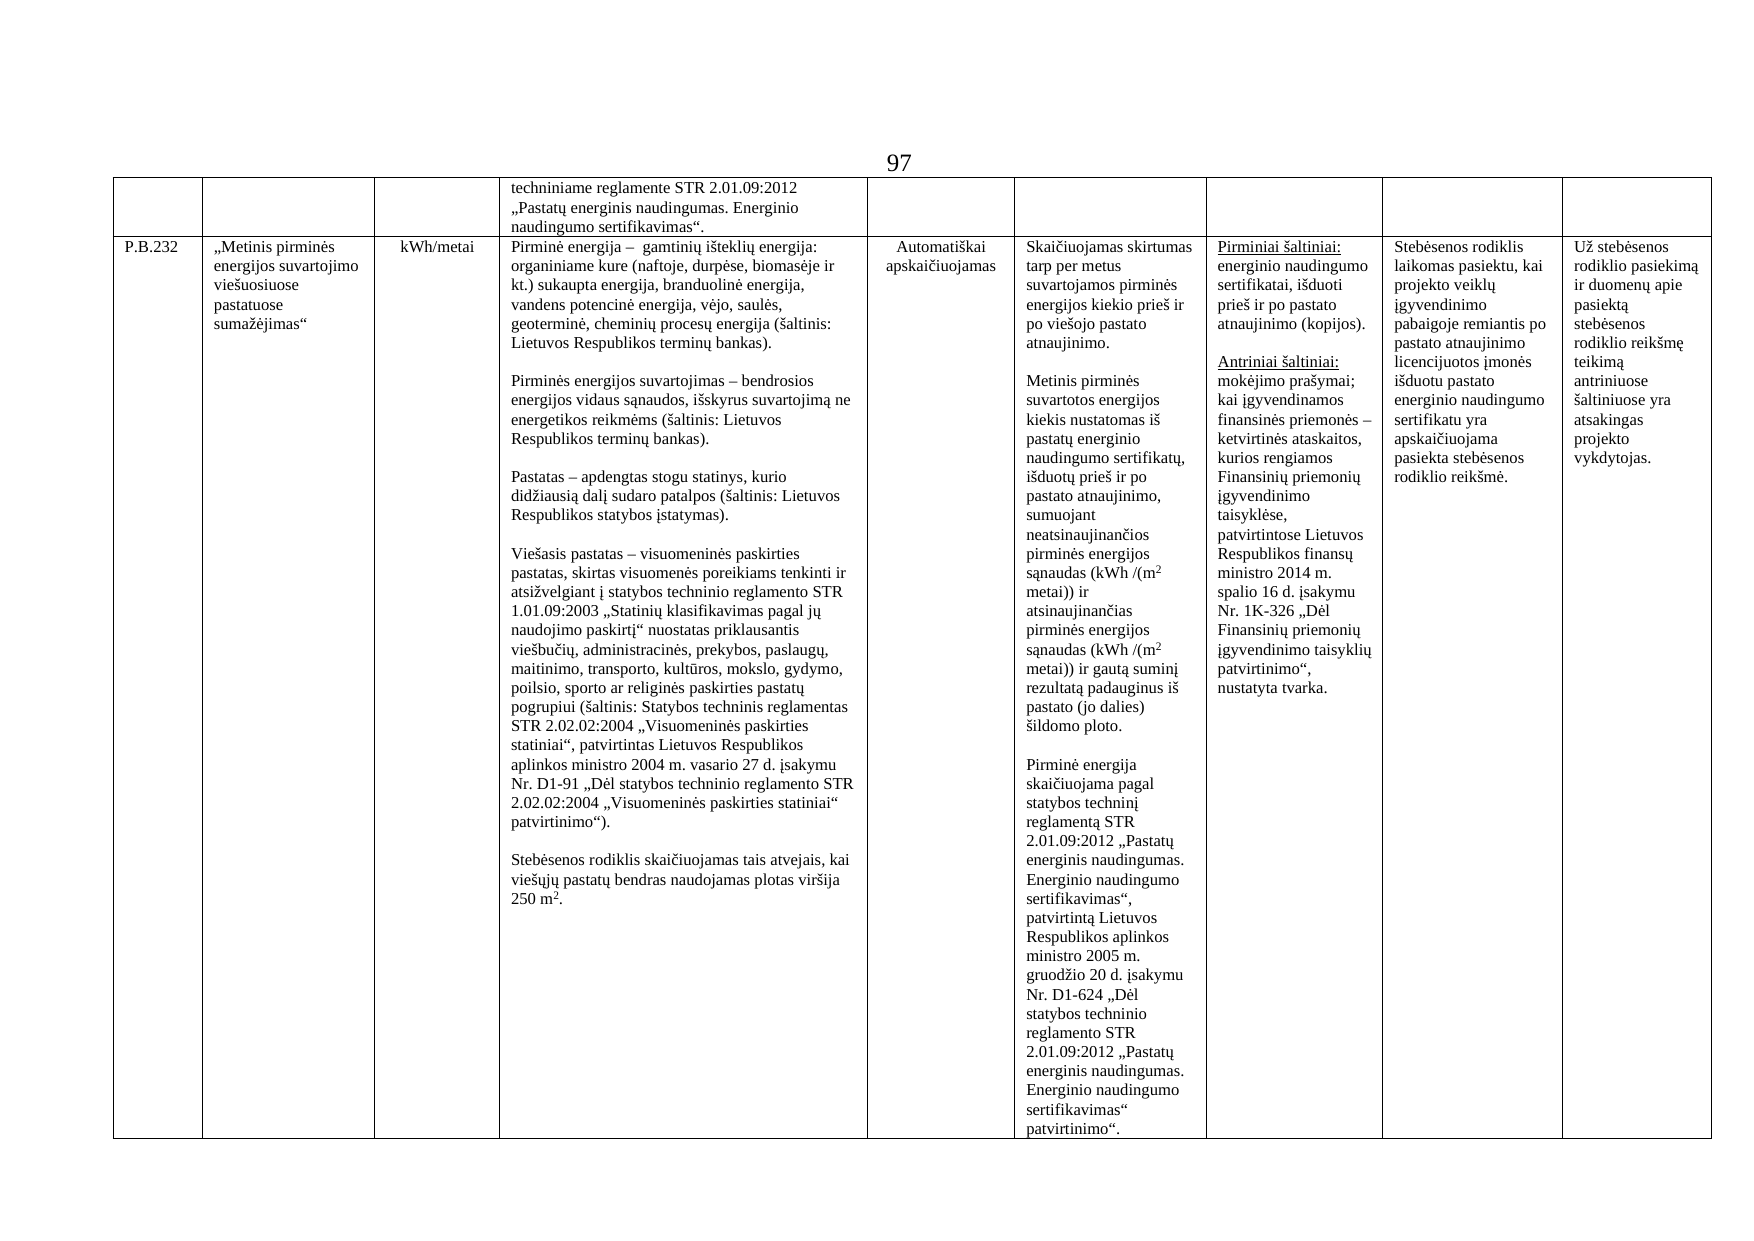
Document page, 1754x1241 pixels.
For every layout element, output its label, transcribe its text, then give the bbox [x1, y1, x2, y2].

table_cell kWh/metai [375, 237, 499, 1138]
table_cell [1383, 178, 1562, 236]
table_cell [1563, 178, 1711, 236]
table_cell Pirminiai šaltiniai: energinio naudingumo sertifikatai, išduoti prieš ir po pastato atnaujinimo (kopijos). Antriniai šaltiniai: mokėjimo prašymai; kai įgyvendinamos finansinės priemonės – ketvirtinės ataskaitos, kurios rengiamos Finansinių priemonių įgyvendinimo taisyklėse, patvirtintose Lietuvos Respublikos finansų ministro 2014 m. spalio 16 d. įsakymu Nr. 1K-326 „Dėl Finansinių priemonių įgyvendinimo taisyklių patvirtinimo“, nustatyta tvarka. [1207, 237, 1382, 1138]
table_cell Už stebėsenos rodiklio pasiekimą ir duomenų apie pasiektą stebėsenos rodiklio reikšmę teikimą antriniuose šaltiniuose yra atsakingas projekto vykdytojas. [1563, 237, 1711, 1138]
table_cell techniniame reglamente STR 2.01.09:2012 „Pastatų energinis naudingumas. Energinio naudingumo sertifikavimas“. [500, 178, 867, 236]
table_cell [868, 178, 1014, 236]
table_cell [114, 178, 202, 236]
table_cell [375, 178, 499, 236]
table_cell [203, 178, 374, 236]
table_cell Pirminė energija – gamtinių išteklių energija: organiniame kure (naftoje, durpėse, biomasėje ir kt.) sukaupta energija, branduolinė energija, vandens potencinė energija, vėjo, saulės, geoterminė, cheminių procesų energija (šaltinis: Lietuvos Respublikos terminų bankas). Pirminės energijos suvartojimas – bendrosios energijos vidaus sąnaudos, išskyrus suvartojimą ne energetikos reikmėms (šaltinis: Lietuvos Respublikos terminų bankas). Pastatas – apdengtas stogu statinys, kurio didžiausią dalį sudaro patalpos (šaltinis: Lietuvos Respublikos statybos įstatymas). Viešasis pastatas – visuomeninės paskirties pastatas, skirtas visuomenės poreikiams tenkinti ir atsižvelgiant į statybos techninio reglamento STR 1.01.09:2003 „Statinių klasifikavimas pagal jų naudojimo paskirtį“ nuostatas priklausantis viešbučių, administracinės, prekybos, paslaugų, maitinimo, transporto, kultūros, mokslo, gydymo, poilsio, sporto ar religinės paskirties pastatų pogrupiui (šaltinis: Statybos techninis reglamentas STR 2.02.02:2004 „Visuomeninės paskirties statiniai“, patvirtintas Lietuvos Respublikos aplinkos ministro 2004 m. vasario 27 d. įsakymu Nr. D1-91 „Dėl statybos techninio reglamento STR 2.02.02:2004 „Visuomeninės paskirties statiniai“ patvirtinimo“). Stebėsenos rodiklis skaičiuojamas tais atvejais, kai viešųjų pastatų bendras naudojamas plotas viršija 250 m2. [500, 237, 867, 1138]
table_cell „Metinis pirminės energijos suvartojimo viešuosiuose pastatuose sumažėjimas“ [203, 237, 374, 1138]
table_cell Stebėsenos rodiklis laikomas pasiektu, kai projekto veiklų įgyvendinimo pabaigoje remiantis po pastato atnaujinimo licencijuotos įmonės išduotu pastato energinio naudingumo sertifikatu yra apskaičiuojama pasiekta stebėsenos rodiklio reikšmė. [1383, 237, 1562, 1138]
table_cell Automatiškai apskaičiuojamas [868, 237, 1014, 1138]
table_cell P.B.232 [114, 237, 202, 1138]
table_cell Skaičiuojamas skirtumas tarp per metus suvartojamos pirminės energijos kiekio prieš ir po viešojo pastato atnaujinimo. Metinis pirminės suvartotos energijos kiekis nustatomas iš pastatų energinio naudingumo sertifikatų, išduotų prieš ir po pastato atnaujinimo, sumuojant neatsinaujinančios pirminės energijos sąnaudas (kWh /(m2 metai)) ir atsinaujinančias pirminės energijos sąnaudas (kWh /(m2 metai)) ir gautą suminį rezultatą padauginus iš pastato (jo dalies) šildomo ploto. Pirminė energija skaičiuojama pagal statybos techninį reglamentą STR 2.01.09:2012 „Pastatų energinis naudingumas. Energinio naudingumo sertifikavimas“, patvirtintą Lietuvos Respublikos aplinkos ministro 2005 m. gruodžio 20 d. įsakymu Nr. D1-624 „Dėl statybos techninio reglamento STR 2.01.09:2012 „Pastatų energinis naudingumas. Energinio naudingumo sertifikavimas“ patvirtinimo“. [1015, 237, 1206, 1138]
